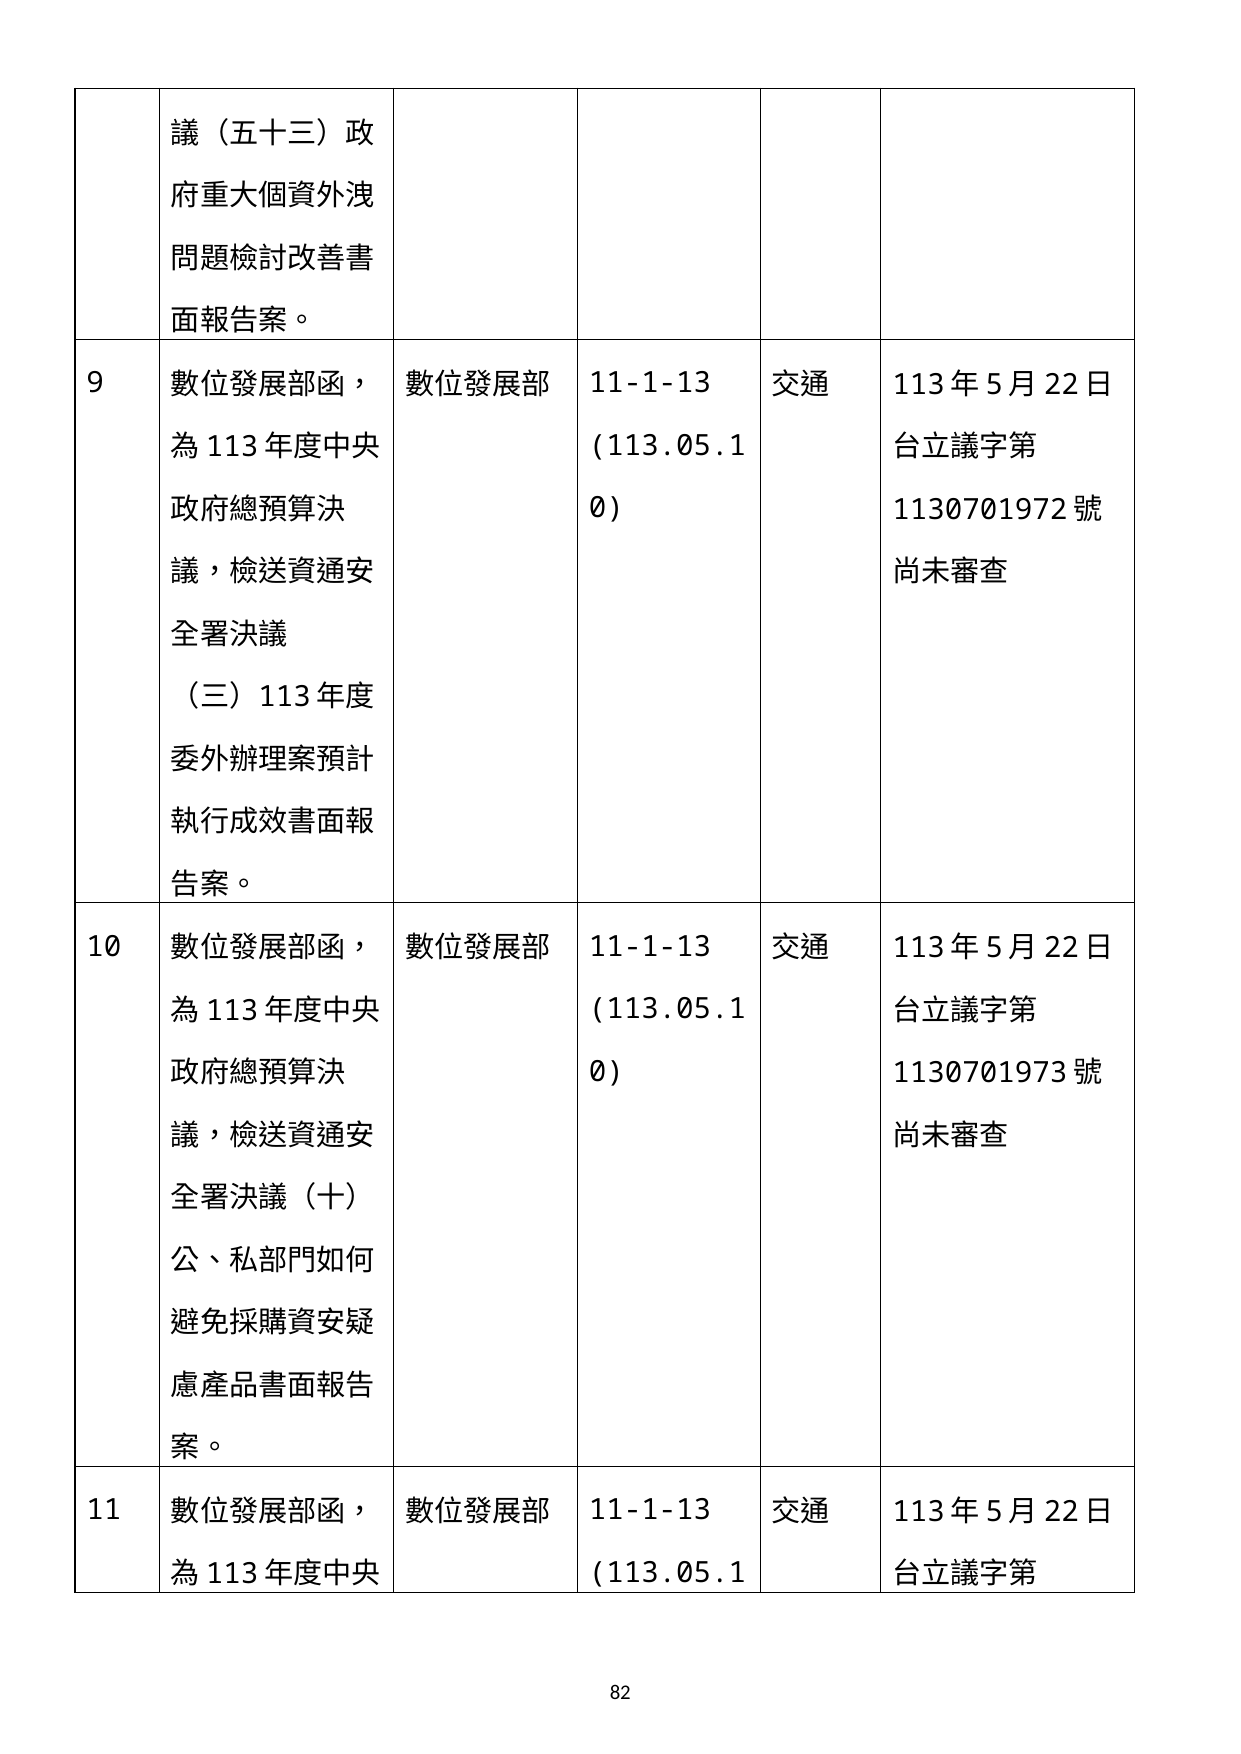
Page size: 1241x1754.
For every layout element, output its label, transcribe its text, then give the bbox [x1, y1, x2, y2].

table_cell [761, 89, 880, 339]
table_cell [76, 89, 159, 339]
table_cell 11-1-13 (113.05.10) [578, 340, 760, 902]
table_cell 113年5月22日 台立議字第 [881, 1467, 1134, 1592]
table_cell 113年5月22日 台立議字第1130701973號 尚未審查 [881, 903, 1134, 1466]
table_cell 113年5月22日 台立議字第1130701972號 尚未審查 [881, 340, 1134, 902]
table_cell 交通 [761, 1467, 880, 1592]
table_cell [881, 89, 1134, 339]
table_cell 數位發展部 [394, 340, 577, 902]
table_cell 數位發展部函，為113年度中央政府總預算決議，檢送資通安全署決議（十）公、私部門如何避免採購資安疑慮產品書面報告案。 [160, 903, 393, 1466]
table_cell 數位發展部函，為113年度中央政府總預算決議，檢送資通安全署決議（三）113年度委外辦理案預計執行成效書面報告案。 [160, 340, 393, 902]
table_cell 11 [76, 1467, 159, 1592]
table_cell 9 [76, 340, 159, 902]
table_cell [578, 89, 760, 339]
table_cell 議（五十三）政府重大個資外洩問題檢討改善書面報告案。 [160, 89, 393, 339]
table_cell [394, 89, 577, 339]
table_cell 交通 [761, 340, 880, 902]
table_cell 交通 [761, 903, 880, 1466]
table_cell 數位發展部 [394, 903, 577, 1466]
table_cell 10 [76, 903, 159, 1466]
table_cell 11-1-13 (113.05.1 [578, 1467, 760, 1592]
table_cell 11-1-13 (113.05.10) [578, 903, 760, 1466]
table_cell 數位發展部函，為113年度中央 [160, 1467, 393, 1592]
table_cell 數位發展部 [394, 1467, 577, 1592]
